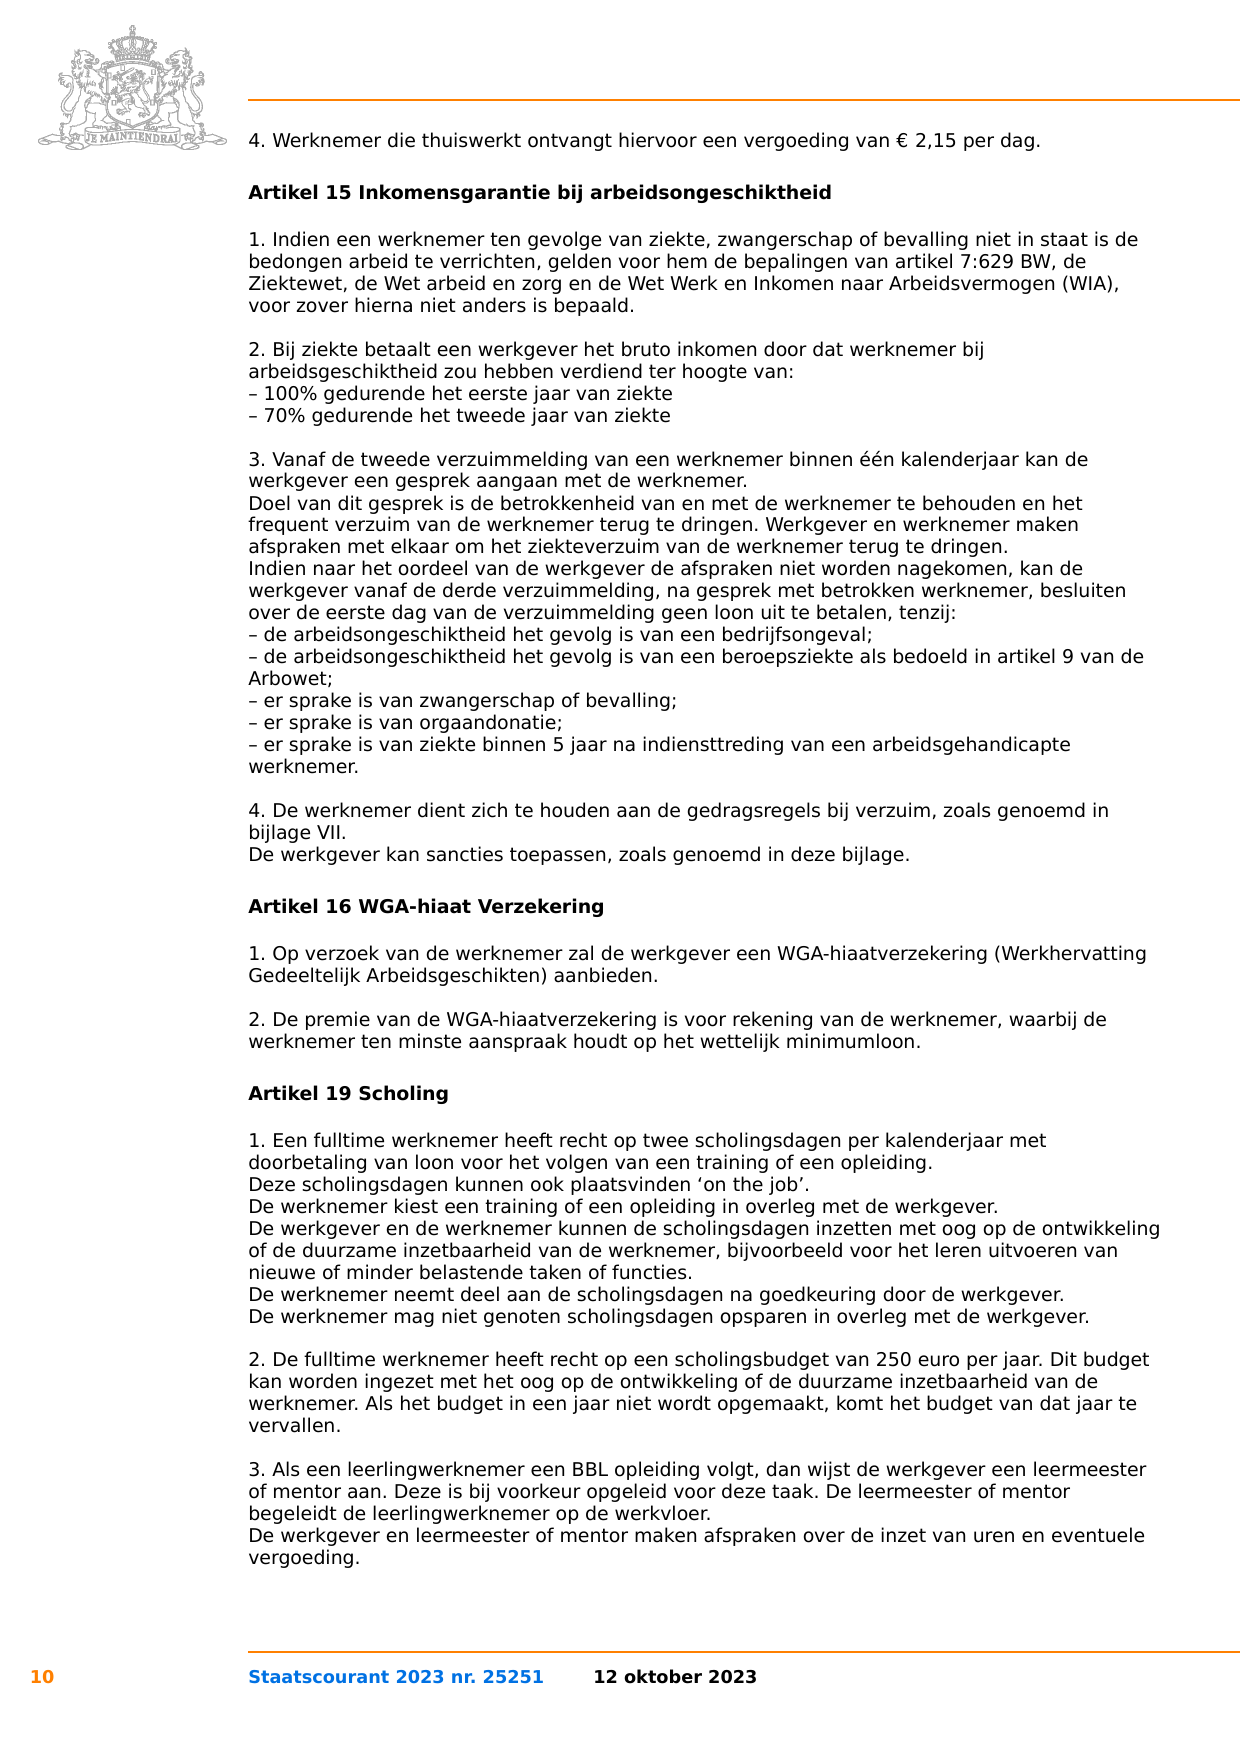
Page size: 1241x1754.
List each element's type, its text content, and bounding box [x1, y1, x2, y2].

text 4. De werknemer dient zich te houden aan de gedragsregels bij verzuim, zoals genoemd in bijlage VII. [248, 800, 1163, 844]
text – de arbeidsongeschiktheid het gevolg is van een beroepsziekte als bedoeld in artikel 9 van de Arbowet; [248, 646, 1163, 690]
text 1. Een fulltime werknemer heeft recht op twee scholingsdagen per kalenderjaar met doorbetaling van loon voor het volgen van een training of een opleiding. [248, 1130, 1163, 1174]
text 3. Als een leerlingwerknemer een BBL opleiding volgt, dan wijst de werkgever een leermeester of mentor aan. Deze is bij voorkeur opgeleid voor deze taak. De leermeester of mentor begeleidt de leerlingwerknemer op de werkvloer. [248, 1459, 1163, 1525]
text 2. De fulltime werknemer heeft recht op een scholingsbudget van 250 euro per jaar. Dit budget kan worden ingezet met het oog op de ontwikkeling of de duurzame inzetbaarheid van de werknemer. Als het budget in een jaar niet wordt opgemaakt, komt het budget van dat jaar te vervallen. [248, 1349, 1163, 1437]
text 3. Vanaf de tweede verzuimmelding van een werknemer binnen één kalenderjaar kan de werkgever een gesprek aangaan met de werknemer. [248, 448, 1163, 492]
text 4. Werknemer die thuiswerkt ontvangt hiervoor een vergoeding van € 2,15 per dag. [248, 130, 1163, 152]
text 1. Indien een werknemer ten gevolge van ziekte, zwangerschap of bevalling niet in staat is de bedongen arbeid te verrichten, gelden voor hem de bepalingen van artikel 7:629 BW, de Ziektewet, de Wet arbeid en zorg en de Wet Werk en Inkomen naar Arbeidsvermogen (WIA), voor zover hierna niet anders is bepaald. [248, 229, 1163, 317]
text – er sprake is van ziekte binnen 5 jaar na indiensttreding van een arbeidsgehandicapte werknemer. [248, 734, 1163, 778]
text – er sprake is van orgaandonatie; [248, 712, 1163, 734]
text 1. Op verzoek van de werknemer zal de werkgever een WGA-hiaatverzekering (Werkhervatting Gedeeltelijk Arbeidsgeschikten) aanbieden. [248, 943, 1163, 987]
text De werkgever en de werknemer kunnen de scholingsdagen inzetten met oog op de ontwikkeling of de duurzame inzetbaarheid van de werknemer, bijvoorbeeld voor het leren uitvoeren van nieuwe of minder belastende taken of functies. [248, 1218, 1163, 1283]
text De werkgever kan sancties toepassen, zoals genoemd in deze bijlage. [248, 844, 1163, 866]
text – 100% gedurende het eerste jaar van ziekte [248, 383, 1163, 404]
subtitle Artikel 19 Scholing [248, 1083, 1163, 1105]
picture [38, 25, 227, 150]
text – er sprake is van zwangerschap of bevalling; [248, 690, 1163, 712]
subtitle Artikel 15 Inkomensgarantie bij arbeidsongeschiktheid [248, 182, 1163, 204]
subtitle Artikel 16 WGA-hiaat Verzekering [248, 896, 1163, 918]
text 2. De premie van de WGA-hiaatverzekering is voor rekening van de werknemer, waarbij de werknemer ten minste aanspraak houdt op het wettelijk minimumloon. [248, 1009, 1163, 1053]
text – de arbeidsongeschiktheid het gevolg is van een bedrijfsongeval; [248, 624, 1163, 646]
text – 70% gedurende het tweede jaar van ziekte [248, 404, 1163, 427]
text De werknemer mag niet genoten scholingsdagen opsparen in overleg met de werkgever. [248, 1306, 1163, 1327]
text De werkgever en leermeester of mentor maken afspraken over de inzet van uren en eventuele vergoeding. [248, 1525, 1163, 1569]
text 2. Bij ziekte betaalt een werkgever het bruto inkomen door dat werknemer bij arbeidsgeschiktheid zou hebben verdiend ter hoogte van: [248, 339, 1163, 383]
text Deze scholingsdagen kunnen ook plaatsvinden ‘on the job’. [248, 1174, 1163, 1196]
text Doel van dit gesprek is de betrokkenheid van en met de werknemer te behouden en het frequent verzuim van de werknemer terug te dringen. Werkgever en werknemer maken afspraken met elkaar om het ziekteverzuim van de werknemer terug te dringen. [248, 492, 1163, 558]
text De werknemer neemt deel aan de scholingsdagen na goedkeuring door de werkgever. [248, 1283, 1163, 1306]
text De werknemer kiest een training of een opleiding in overleg met de werkgever. [248, 1196, 1163, 1218]
text Indien naar het oordeel van de werkgever de afspraken niet worden nagekomen, kan de werkgever vanaf de derde verzuimmelding, na gesprek met betrokken werknemer, besluiten over de eerste dag van de verzuimmelding geen loon uit te betalen, tenzij: [248, 558, 1163, 624]
